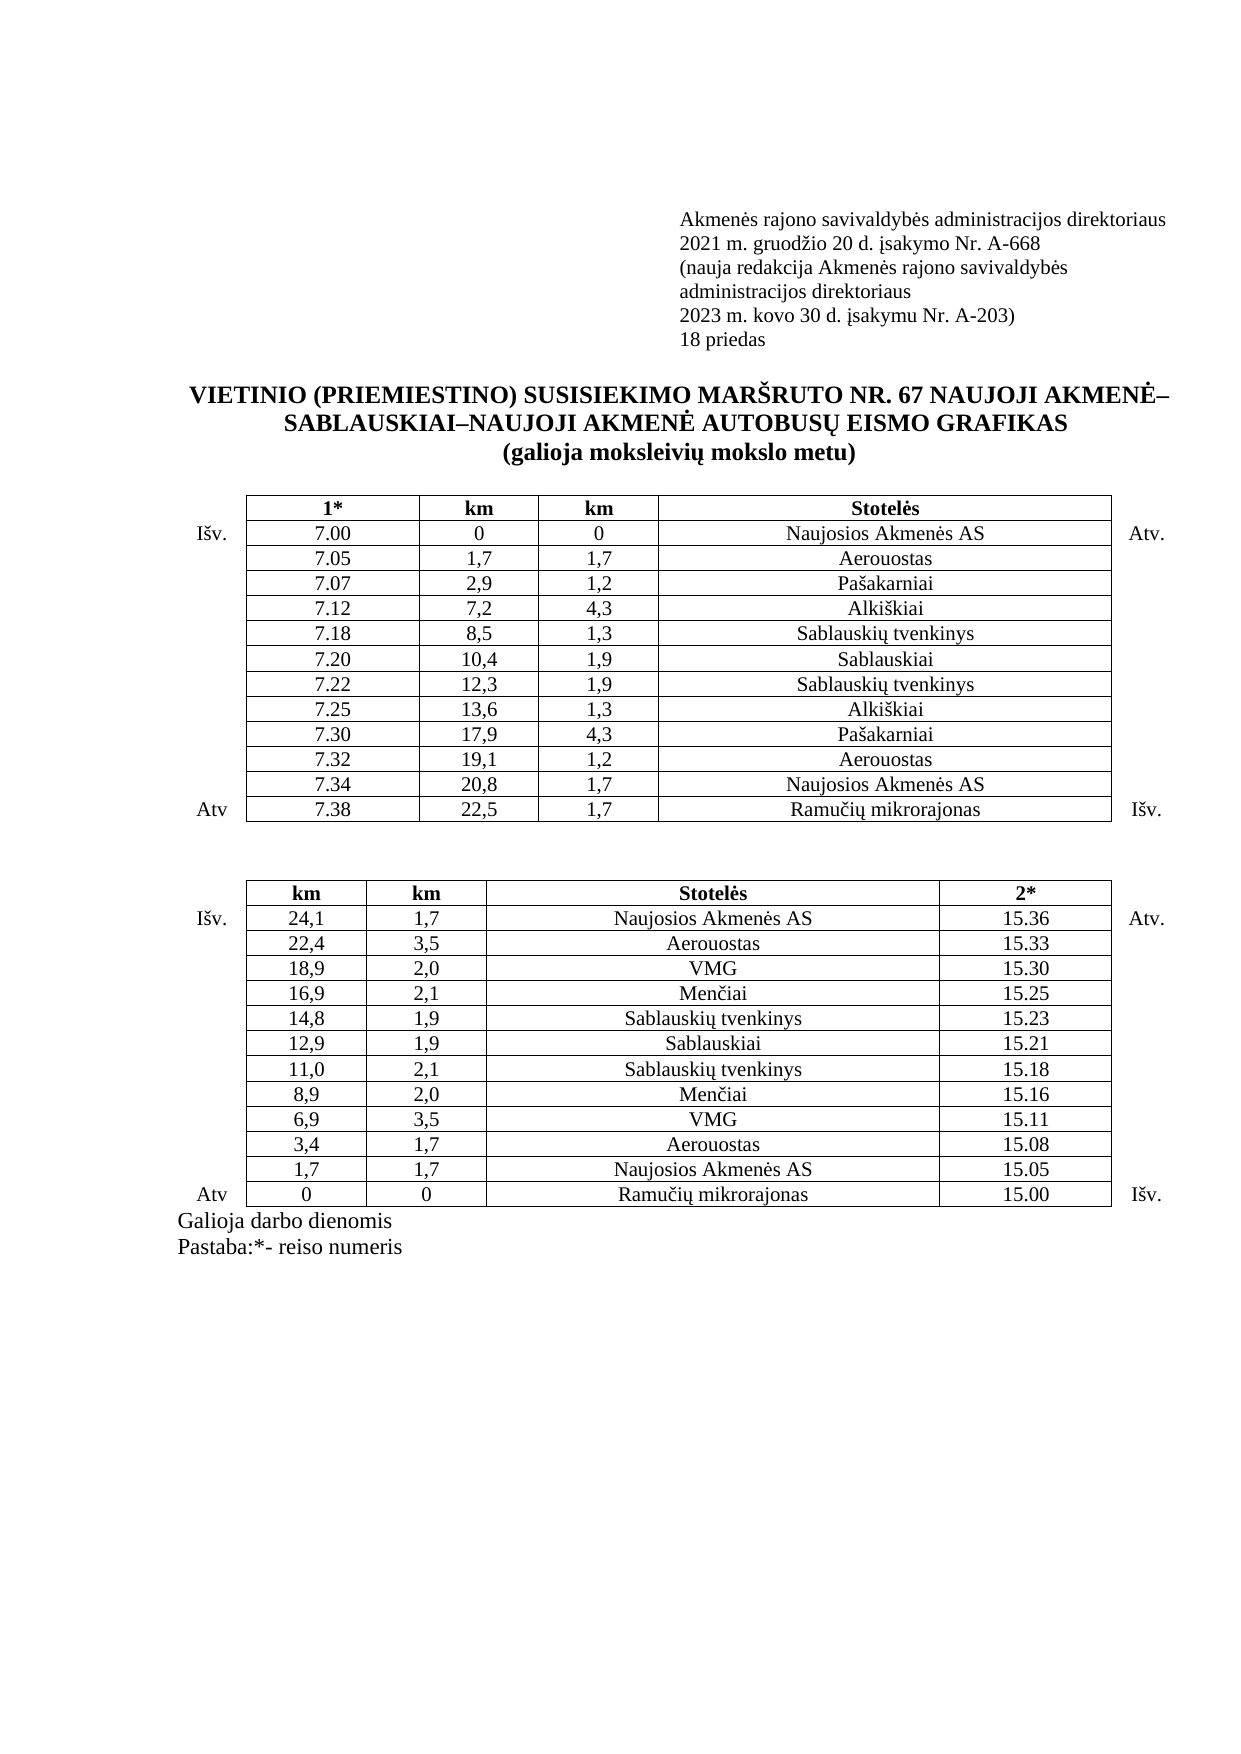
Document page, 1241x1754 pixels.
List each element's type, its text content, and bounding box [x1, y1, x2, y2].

table_cell Ramučių mikrorajonas [659, 797, 1111, 821]
table_cell Išv. [177, 905, 246, 930]
table_cell 1,9 [539, 672, 658, 696]
table_cell Pašakarniai [659, 571, 1111, 595]
table_cell Aerouostas [659, 747, 1111, 771]
text Akmenės rajono savivaldybės administracijos direktoriaus [679, 207, 1181, 231]
table_cell [1112, 955, 1181, 980]
table_cell 15.08 [940, 1132, 1111, 1156]
table_cell 1,2 [539, 747, 658, 771]
table_cell Ramučių mikrorajonas [487, 1182, 939, 1206]
table_cell 16,9 [247, 981, 366, 1005]
table_header 2* [940, 881, 1111, 905]
table_cell 2,1 [367, 981, 486, 1005]
table_cell [1112, 595, 1181, 620]
table_cell 1,7 [420, 546, 538, 570]
table_header [1112, 495, 1181, 520]
table_cell Naujosios Akmenės AS [659, 521, 1111, 545]
table_cell 2,1 [367, 1056, 486, 1081]
table_cell [177, 1081, 246, 1106]
table_cell [1112, 771, 1181, 796]
table_cell [177, 771, 246, 796]
table_cell [1112, 930, 1181, 955]
table_cell [1112, 746, 1181, 771]
table_cell [177, 1055, 246, 1081]
table_cell Alkiškiai [659, 697, 1111, 721]
table_cell Išv. [1112, 796, 1181, 821]
table_cell [1112, 980, 1181, 1005]
table_cell 7.22 [247, 672, 419, 696]
table_cell [177, 595, 246, 620]
table_cell 1,7 [367, 1132, 486, 1156]
table_cell 15.11 [940, 1107, 1111, 1131]
table_cell 1,2 [539, 571, 658, 595]
table_cell [1112, 620, 1181, 645]
table_cell [177, 696, 246, 721]
table_cell 7.32 [247, 747, 419, 771]
text 18 priedas [679, 327, 1181, 351]
table_header Stotelės [487, 881, 939, 905]
table_cell [1112, 570, 1181, 595]
table_cell Atv [177, 796, 246, 821]
table_cell [177, 545, 246, 570]
table_cell Alkiškiai [659, 596, 1111, 620]
table_cell 15.23 [940, 1006, 1111, 1030]
table_cell [177, 620, 246, 645]
table_cell 15.21 [940, 1031, 1111, 1055]
table_cell 1,7 [367, 1157, 486, 1181]
table_cell 7.18 [247, 621, 419, 645]
table_cell 1,9 [539, 646, 658, 671]
table_cell 1,9 [367, 1031, 486, 1055]
table_cell VMG [487, 1107, 939, 1131]
text 2023 m. kovo 30 d. įsakymu Nr. A-203) [679, 303, 1181, 327]
table_cell 0 [539, 521, 658, 545]
table_cell 6,9 [247, 1107, 366, 1131]
table_cell Atv. [1112, 520, 1181, 545]
table_cell [1112, 696, 1181, 721]
table_cell 15.16 [940, 1082, 1111, 1106]
table_cell 0 [367, 1182, 486, 1206]
table_cell [1112, 1030, 1181, 1055]
table_header km [247, 881, 366, 905]
table_cell [1112, 1005, 1181, 1030]
table_cell 15.00 [940, 1182, 1111, 1206]
table_cell 13,6 [420, 697, 538, 721]
table_cell [177, 955, 246, 980]
table_cell [1112, 1106, 1181, 1131]
table_cell [1112, 721, 1181, 746]
table_cell 8,5 [420, 621, 538, 645]
table_cell [1112, 1055, 1181, 1081]
table_cell 2,0 [367, 956, 486, 980]
table_cell 3,5 [367, 931, 486, 955]
table_cell 15.30 [940, 956, 1111, 980]
table_header [1112, 880, 1181, 905]
table_cell 3,4 [247, 1132, 366, 1156]
table_cell 1,3 [539, 621, 658, 645]
table_cell Sablauskių tvenkinys [487, 1006, 939, 1030]
text (galioja moksleivių mokslo metu) [177, 437, 1181, 466]
table_cell [177, 570, 246, 595]
table_cell 1,7 [539, 546, 658, 570]
table_cell 17,9 [420, 722, 538, 746]
text (nauja redakcija Akmenės rajono savivaldybės administracijos direktoriaus [679, 255, 1181, 303]
table_cell Atv [177, 1181, 246, 1206]
table_cell 7.30 [247, 722, 419, 746]
table_cell [177, 645, 246, 671]
table_cell 1,7 [367, 906, 486, 930]
table_cell Išv. [1112, 1181, 1181, 1206]
table_cell 1,7 [247, 1157, 366, 1181]
table_cell 1,7 [539, 797, 658, 821]
table_cell Aerouostas [659, 546, 1111, 570]
table_header Stotelės [659, 496, 1111, 520]
table_cell 7.20 [247, 646, 419, 671]
table_cell Naujosios Akmenės AS [659, 772, 1111, 796]
table_header km [367, 881, 486, 905]
table_cell Menčiai [487, 1082, 939, 1106]
table_cell [177, 746, 246, 771]
table_cell 7,2 [420, 596, 538, 620]
table_cell 2,9 [420, 571, 538, 595]
table_cell Sablauskių tvenkinys [659, 621, 1111, 645]
table_cell [177, 1005, 246, 1030]
table_cell 0 [420, 521, 538, 545]
table_cell Atv. [1112, 905, 1181, 930]
table_cell 12,3 [420, 672, 538, 696]
table_cell 2,0 [367, 1082, 486, 1106]
text 2021 m. gruodžio 20 d. įsakymo Nr. A-668 [679, 231, 1181, 255]
table_cell [177, 671, 246, 696]
table_cell 22,5 [420, 797, 538, 821]
table_cell 18,9 [247, 956, 366, 980]
table_header 1* [247, 496, 419, 520]
table_cell [177, 721, 246, 746]
table_header km [539, 496, 658, 520]
table_cell 7.00 [247, 521, 419, 545]
table_cell Aerouostas [487, 931, 939, 955]
table_cell [1112, 545, 1181, 570]
table_cell [1112, 1131, 1181, 1156]
table_cell [177, 1030, 246, 1055]
table_cell 24,1 [247, 906, 366, 930]
table_cell [1112, 1081, 1181, 1106]
table_cell 4,3 [539, 596, 658, 620]
table_cell 1,9 [367, 1006, 486, 1030]
table_cell 7.07 [247, 571, 419, 595]
table_cell 11,0 [247, 1056, 366, 1081]
table_cell 1,7 [539, 772, 658, 796]
table_cell 15.36 [940, 906, 1111, 930]
table_cell 8,9 [247, 1082, 366, 1106]
table_cell 7.38 [247, 797, 419, 821]
table_cell VMG [487, 956, 939, 980]
table_cell 0 [247, 1182, 366, 1206]
table_cell 15.18 [940, 1056, 1111, 1081]
table_cell [177, 930, 246, 955]
table_cell Naujosios Akmenės AS [487, 906, 939, 930]
table_cell Sablauskių tvenkinys [487, 1056, 939, 1081]
table_cell 15.33 [940, 931, 1111, 955]
table_cell 7.25 [247, 697, 419, 721]
table_cell Pašakarniai [659, 722, 1111, 746]
table_header km [420, 496, 538, 520]
table_cell [177, 980, 246, 1005]
table_cell 22,4 [247, 931, 366, 955]
table_cell 20,8 [420, 772, 538, 796]
table_cell Sablauskių tvenkinys [659, 672, 1111, 696]
table_cell 1,3 [539, 697, 658, 721]
table_cell [177, 1156, 246, 1181]
table_cell Aerouostas [487, 1132, 939, 1156]
table_header [177, 880, 246, 905]
table_cell Sablauskiai [659, 646, 1111, 671]
text Galioja darbo dienomis [177, 1207, 1181, 1233]
table_cell Sablauskiai [487, 1031, 939, 1055]
table_cell 7.34 [247, 772, 419, 796]
table_cell 15.05 [940, 1157, 1111, 1181]
text VIETINIO (PRIEMIESTINO) SUSISIEKIMO MARŠRUTO NR. 67 NAUJOJI AKMENĖ–SABLAUSKIAI–NAUJOJI AKMENĖ AUTOBUSŲ EISMO GRAFIKAS [177, 380, 1181, 437]
table_cell [177, 1131, 246, 1156]
text Pastaba:*- reiso numeris [177, 1233, 1181, 1260]
table_cell 10,4 [420, 646, 538, 671]
table_cell 14,8 [247, 1006, 366, 1030]
table_header [177, 495, 246, 520]
table_cell [177, 1106, 246, 1131]
table_cell [1112, 645, 1181, 671]
table_cell 12,9 [247, 1031, 366, 1055]
table_cell [1112, 671, 1181, 696]
table_cell 15.25 [940, 981, 1111, 1005]
table_cell Išv. [177, 520, 246, 545]
table_cell 3,5 [367, 1107, 486, 1131]
table_cell 4,3 [539, 722, 658, 746]
table_cell 7.05 [247, 546, 419, 570]
table_cell [1112, 1156, 1181, 1181]
table_cell Menčiai [487, 981, 939, 1005]
table_cell 19,1 [420, 747, 538, 771]
table_cell Naujosios Akmenės AS [487, 1157, 939, 1181]
table_cell 7.12 [247, 596, 419, 620]
